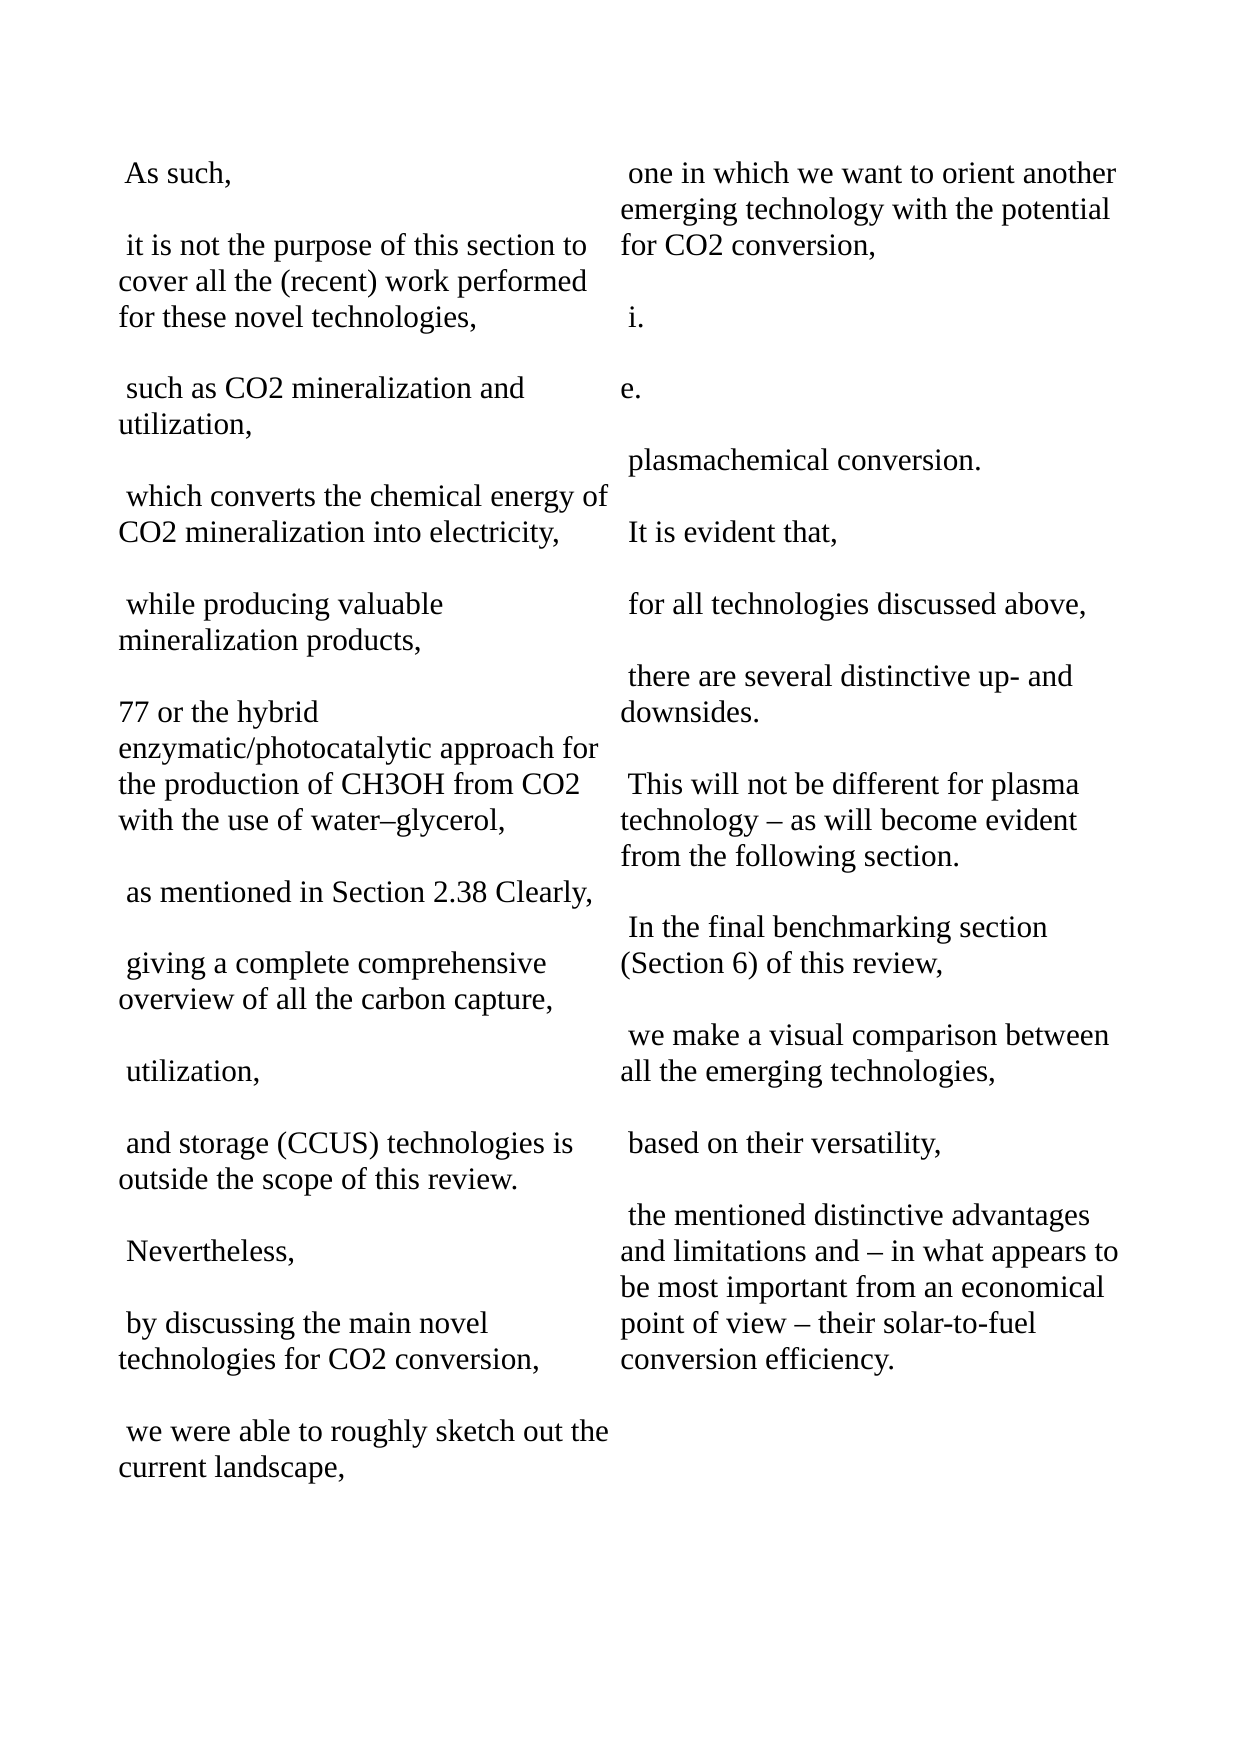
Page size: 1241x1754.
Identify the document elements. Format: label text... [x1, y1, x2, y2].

text by discussing the main novel technologies for CO2 conversion, [118, 1304, 620, 1376]
text which converts the chemical energy of CO2 mineralization into electricity, [118, 477, 620, 549]
text 77 or the hybrid enzymatic/photocatalytic approach for the production of CH3OH from CO2 with the use of water–glycerol, [118, 693, 620, 837]
text and storage (CCUS) technologies is outside the scope of this review. [118, 1124, 620, 1196]
text plasmachemical conversion. [620, 442, 1122, 477]
text giving a complete comprehensive overview of all the carbon capture, [118, 945, 620, 1017]
text such as CO2 mineralization and utilization, [118, 370, 620, 442]
text utilization, [118, 1052, 620, 1088]
text Nevertheless, [118, 1232, 620, 1268]
text the mentioned distinctive advantages and limitations and – in what appears to be most important from an economical point of view – their solar-to-fuel conversion efficiency. [620, 1196, 1122, 1376]
text based on their versatility, [620, 1124, 1122, 1160]
text for all technologies discussed above, [620, 585, 1122, 621]
text As such, [118, 154, 620, 190]
text This will not be different for plasma technology – as will become evident from the following section. [620, 765, 1122, 873]
text i. [620, 298, 1122, 334]
text It is evident that, [620, 513, 1122, 549]
text it is not the purpose of this section to cover all the (recent) work performed for these novel technologies, [118, 226, 620, 334]
text we make a visual comparison between all the emerging technologies, [620, 1017, 1122, 1088]
text In the final benchmarking section (Section 6) of this review, [620, 909, 1122, 981]
text e. [620, 370, 1122, 406]
text as mentioned in Section 2.38 Clearly, [118, 873, 620, 909]
text one in which we want to orient another emerging technology with the potential for CO2 conversion, [620, 154, 1122, 262]
text while producing valuable mineralization products, [118, 585, 620, 657]
text there are several distinctive up- and downsides. [620, 657, 1122, 729]
text we were able to roughly sketch out the current landscape, [118, 1412, 620, 1484]
